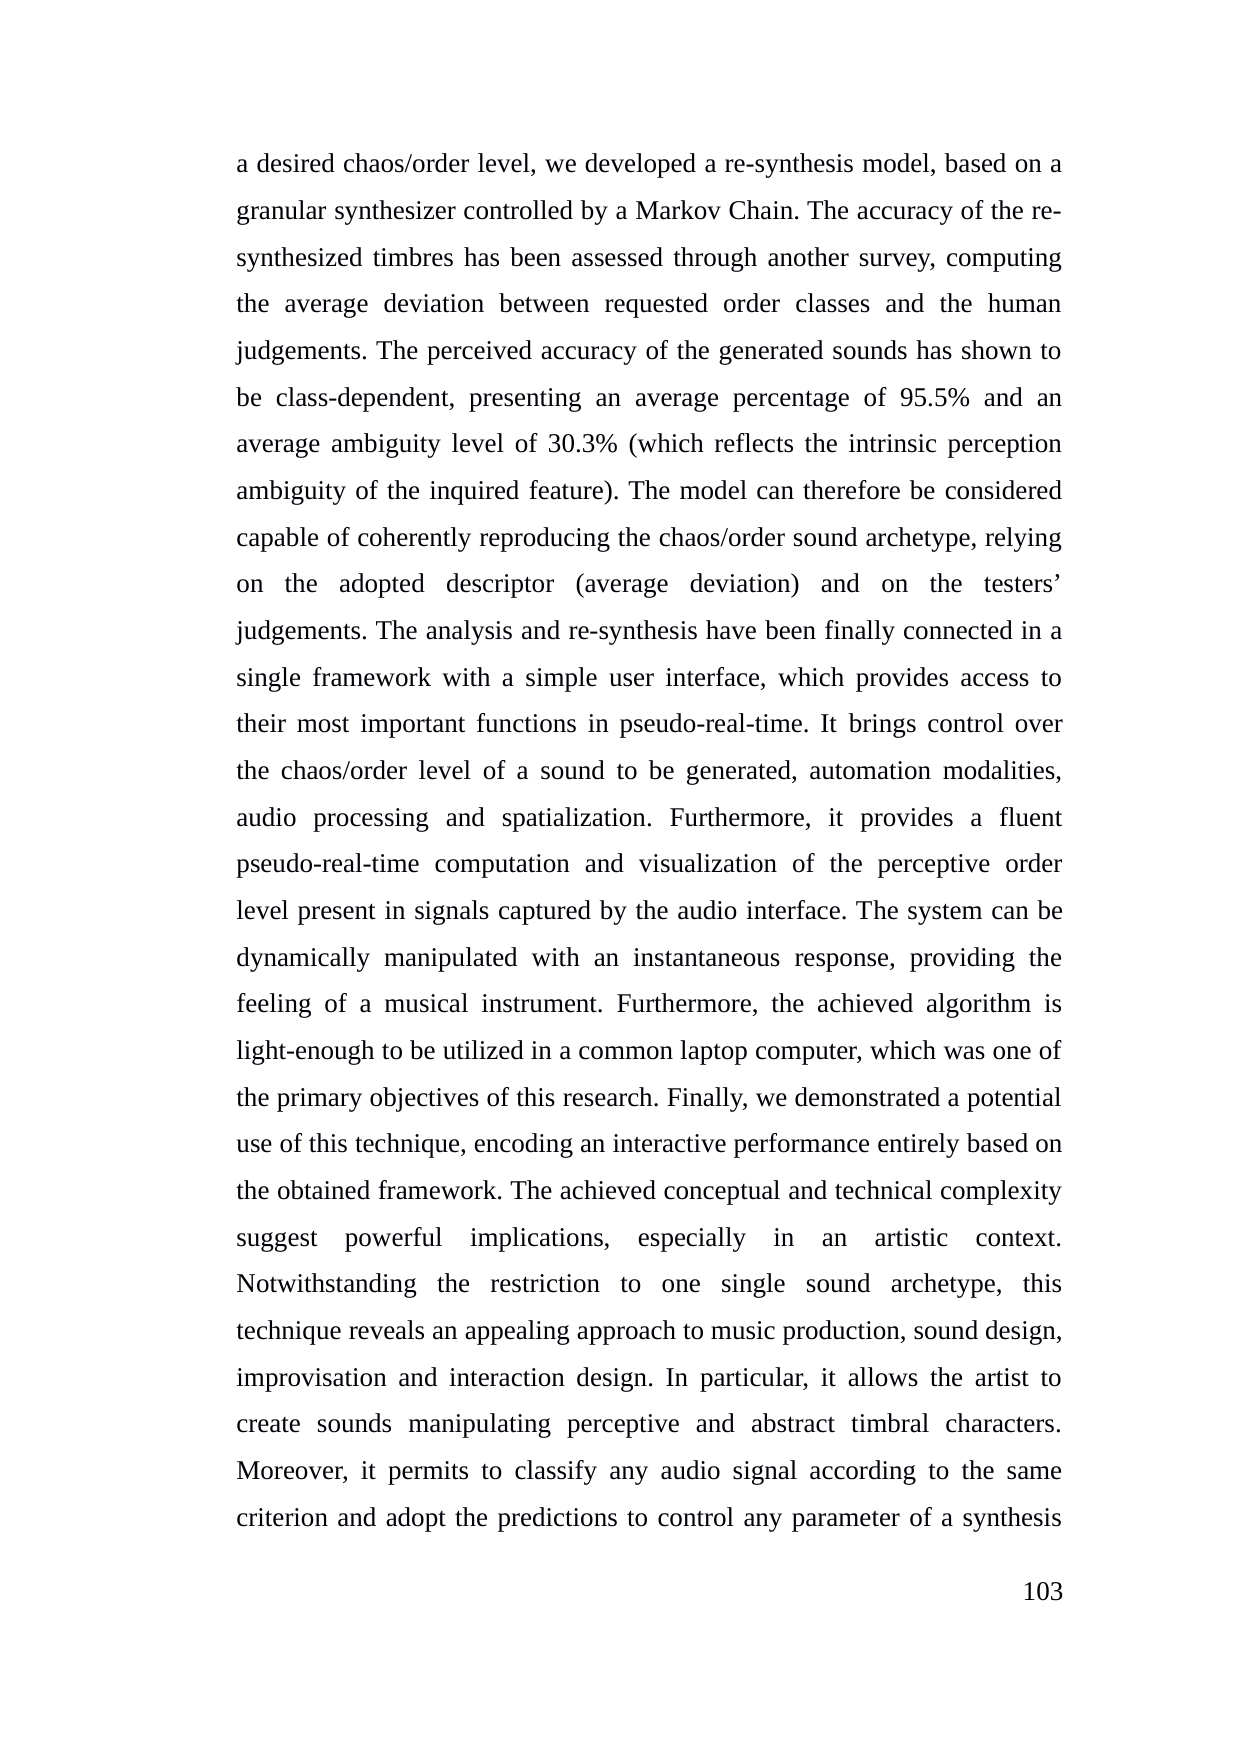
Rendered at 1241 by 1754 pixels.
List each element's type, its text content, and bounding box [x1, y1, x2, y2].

text a desired chaos/order level, we developed a re-synthesis model, based on a granular synthesizer controlled by a Markov Chain. The accuracy of the re-synthesized timbres has been assessed through another survey, computing the average deviation between requested order classes and the human judgements. The perceived accuracy of the generated sounds has shown to be class-dependent, presenting an average percentage of 95.5% and an average ambiguity level of 30.3% (which reflects the intrinsic perception ambiguity of the inquired feature). The model can therefore be considered capable of coherently reproducing the chaos/order sound archetype, relying on the adopted descriptor (average deviation) and on the testers’ judgements. The analysis and re-synthesis have been finally connected in a single framework with a simple user interface, which provides access to their most important functions in pseudo-real-time. It brings control over the chaos/order level of a sound to be generated, automation modalities, audio processing and spatialization. Furthermore, it provides a fluent pseudo-real-time computation and visualization of the perceptive order level present in signals captured by the audio interface. The system can be dynamically manipulated with an instantaneous response, providing the feeling of a musical instrument. Furthermore, the achieved algorithm is light-enough to be utilized in a common laptop computer, which was one of the primary objectives of this research. Finally, we demonstrated a potential use of this technique, encoding an interactive performance entirely based on the obtained framework. The achieved conceptual and technical complexity suggest powerful implications, especially in an artistic context. Notwithstanding the restriction to one single sound archetype, this technique reveals an appealing approach to music production, sound design, improvisation and interaction design. In particular, it allows the artist to create sounds manipulating perceptive and abstract timbral characters. Moreover, it permits to classify any audio signal according to the same criterion and adopt the predictions to control any parameter of a synthesis [236, 148, 1063, 1532]
